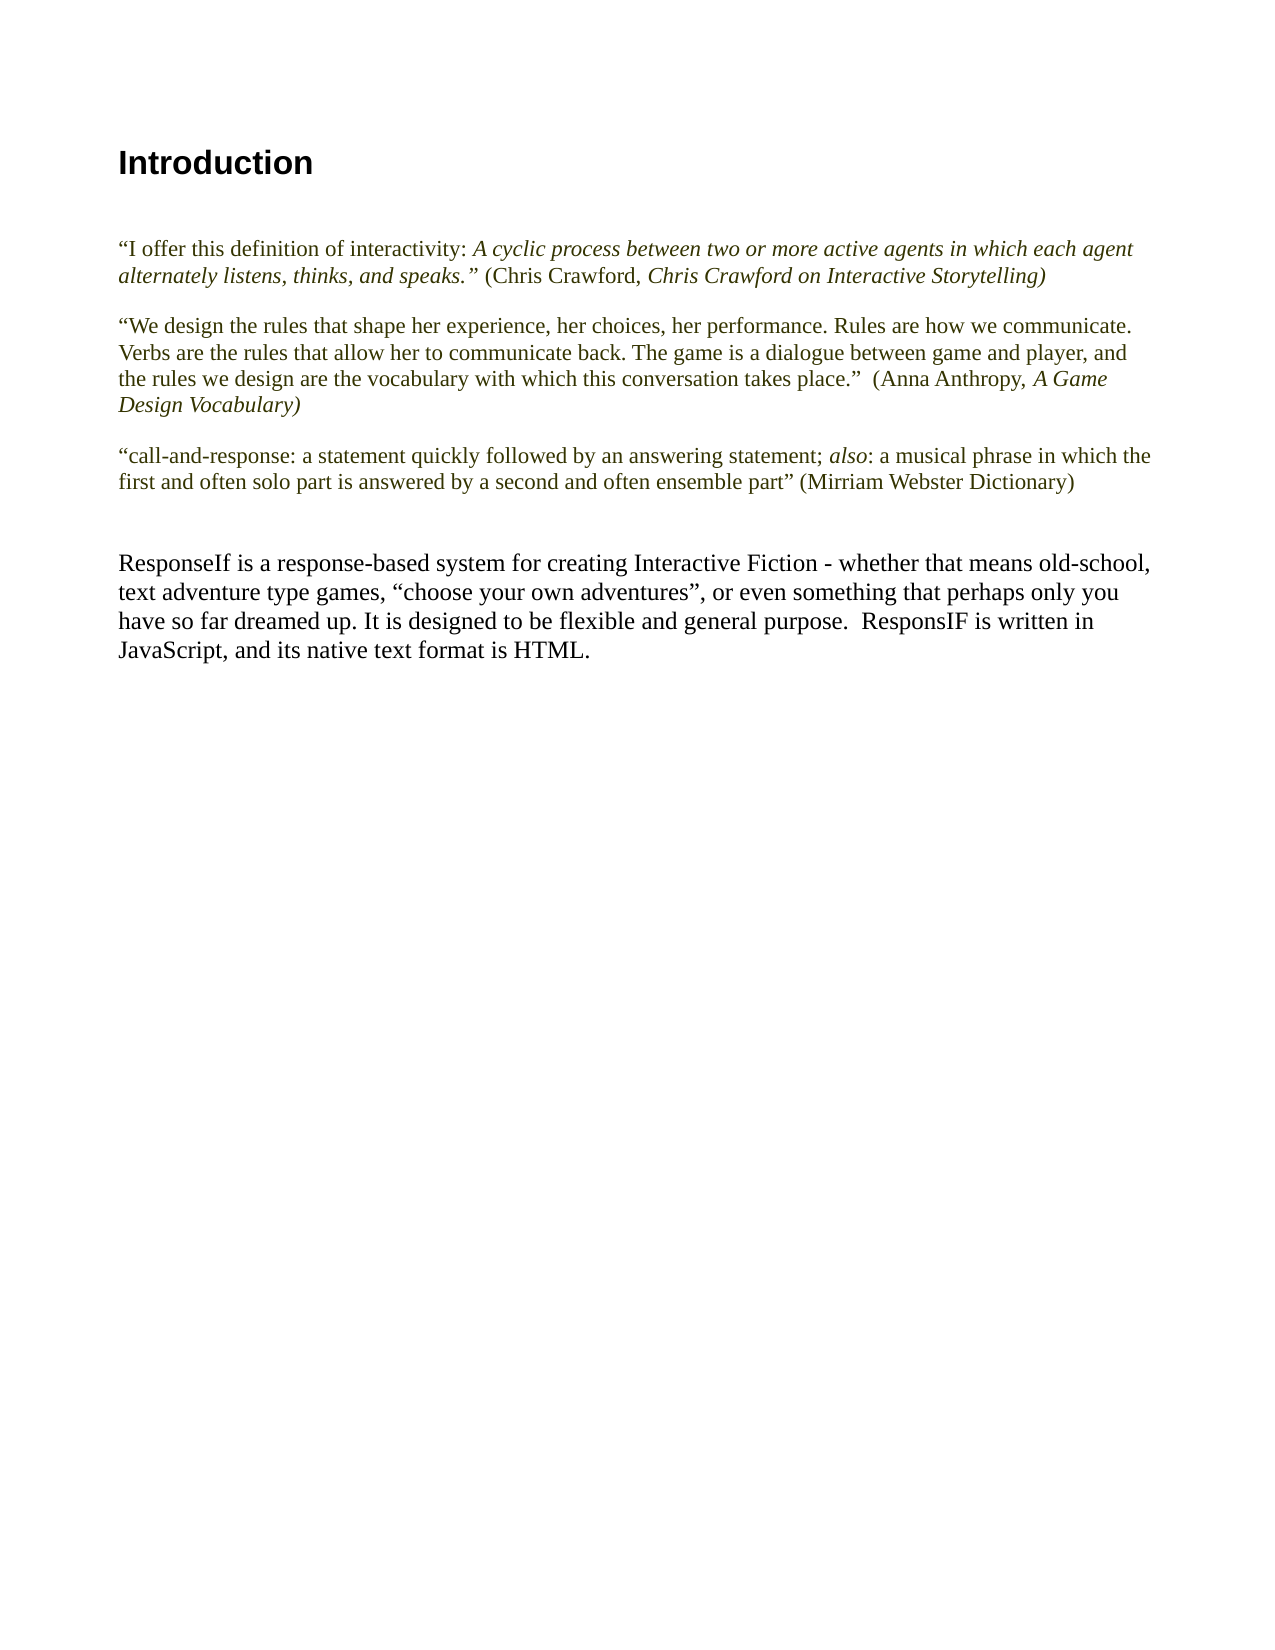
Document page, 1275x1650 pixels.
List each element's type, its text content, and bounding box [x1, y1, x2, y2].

subtitle Introduction [118, 143, 1157, 182]
text “call-and-response: a statement quickly followed by an answering statement; also: a musical phrase in which the first and often solo part is answered by a second and often ensemble part” (Mirriam Webster Dictionary) [118, 442, 1157, 495]
text “I offer this definition of interactivity: A cyclic process between two or more active agents in which each agent alternately listens, thinks, and speaks.” (Chris Crawford, Chris Crawford on Interactive Storytelling) [118, 236, 1157, 288]
text ResponseIf is a response-based system for creating Interactive Fiction - whether that means old-school, text adventure type games, “choose your own adventures”, or even something that perhaps only you have so far dreamed up. It is designed to be flexible and general purpose. ResponsIF is written in JavaScript, and its native text format is HTML. [118, 548, 1157, 663]
text “We design the rules that shape her experience, her choices, her performance. Rules are how we communicate. Verbs are the rules that allow her to communicate back. The game is a dialogue between game and player, and the rules we design are the vocabulary with which this conversation takes place.” (Anna Anthropy, A Game Design Vocabulary) [118, 312, 1157, 418]
